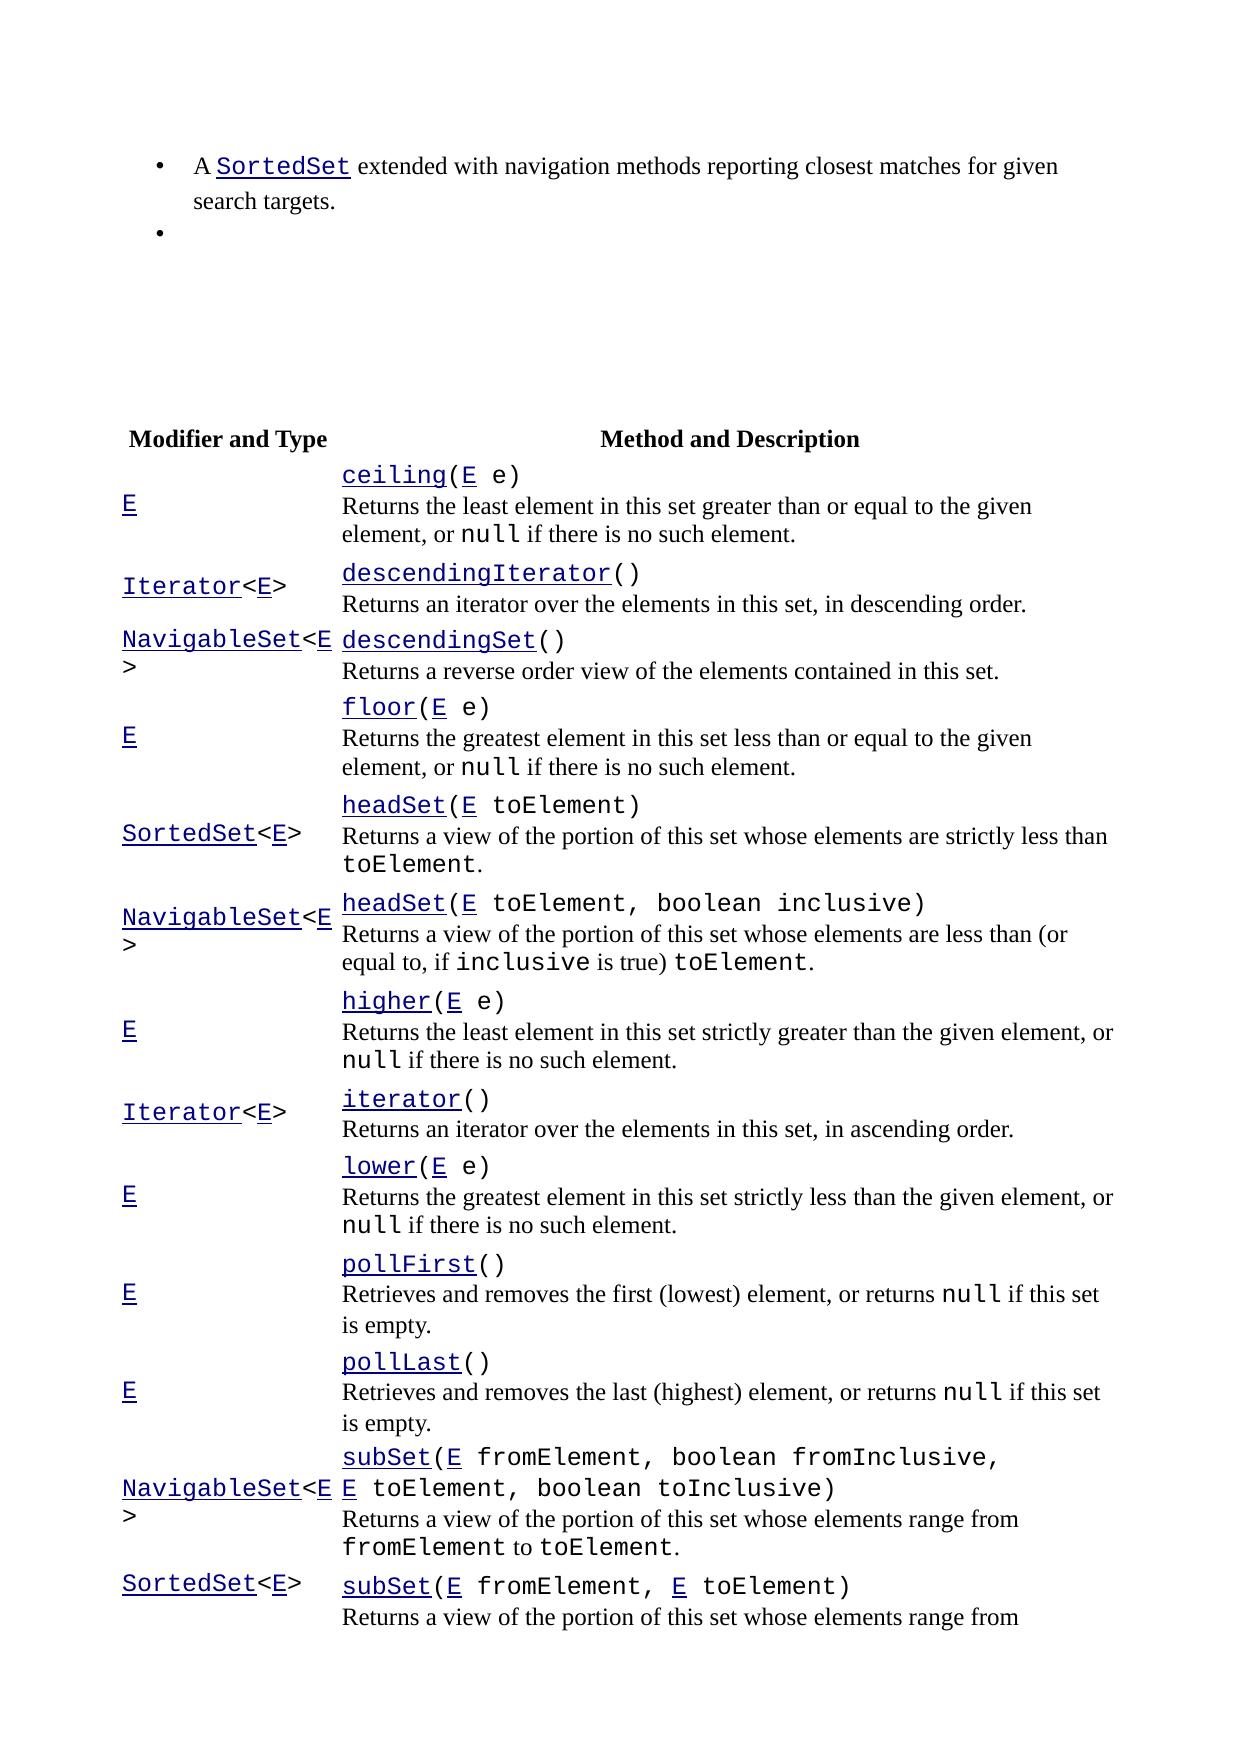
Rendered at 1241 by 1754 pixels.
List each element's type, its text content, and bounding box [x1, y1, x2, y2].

table_cell E [118, 1147, 338, 1245]
table_cell E [118, 982, 338, 1080]
table_cell headSet(E toElement, boolean inclusive) Returns a view of the portion of this set whose elements are less than (or equal to, if inclusive is true) toElement. [338, 884, 1122, 982]
table_header Modifier and Type [118, 420, 338, 456]
table_cell ceiling(E e) Returns the least element in this set greater than or equal to the given element, or null if there is no such element. [338, 456, 1122, 554]
table_cell SortedSet<E> [118, 1567, 338, 1634]
table_cell NavigableSet<E> [118, 1441, 338, 1567]
table_cell lower(E e) Returns the greatest element in this set strictly less than the given element, or null if there is no such element. [338, 1147, 1122, 1245]
table_cell descendingSet() Returns a reverse order view of the elements contained in this set. [338, 621, 1122, 688]
table_cell E [118, 1245, 338, 1343]
table_cell Iterator<E> [118, 1080, 338, 1147]
table_cell pollFirst() Retrieves and removes the first (lowest) element, or returns null if this set is empty. [338, 1245, 1122, 1343]
table_cell iterator() Returns an iterator over the elements in this set, in ascending order. [338, 1080, 1122, 1147]
table_cell floor(E e) Returns the greatest element in this set less than or equal to the given element, or null if there is no such element. [338, 688, 1122, 786]
table_cell Iterator<E> [118, 554, 338, 621]
table_cell E [118, 688, 338, 786]
table_cell SortedSet<E> [118, 786, 338, 884]
table_cell pollLast() Retrieves and removes the last (highest) element, or returns null if this set is empty. [338, 1343, 1122, 1441]
table_cell subSet(E fromElement, boolean fromInclusive, E toElement, boolean toInclusive) Returns a view of the portion of this set whose elements range from fromElement to toElement. [338, 1441, 1122, 1567]
table_cell E [118, 456, 338, 554]
table_cell NavigableSet<E> [118, 621, 338, 688]
table_header Method and Description [338, 420, 1122, 456]
table_cell higher(E e) Returns the least element in this set strictly greater than the given element, or null if there is no such element. [338, 982, 1122, 1080]
table_cell NavigableSet<E> [118, 884, 338, 982]
table_cell descendingIterator() Returns an iterator over the elements in this set, in descending order. [338, 554, 1122, 621]
list A SortedSet extended with navigation methods reporting closest matches for given search targets. [156, 151, 1122, 215]
table_cell headSet(E toElement) Returns a view of the portion of this set whose elements are strictly less than toElement. [338, 786, 1122, 884]
table_cell subSet(E fromElement, E toElement) Returns a view of the portion of this set whose elements range from [338, 1567, 1122, 1634]
table_cell E [118, 1343, 338, 1441]
